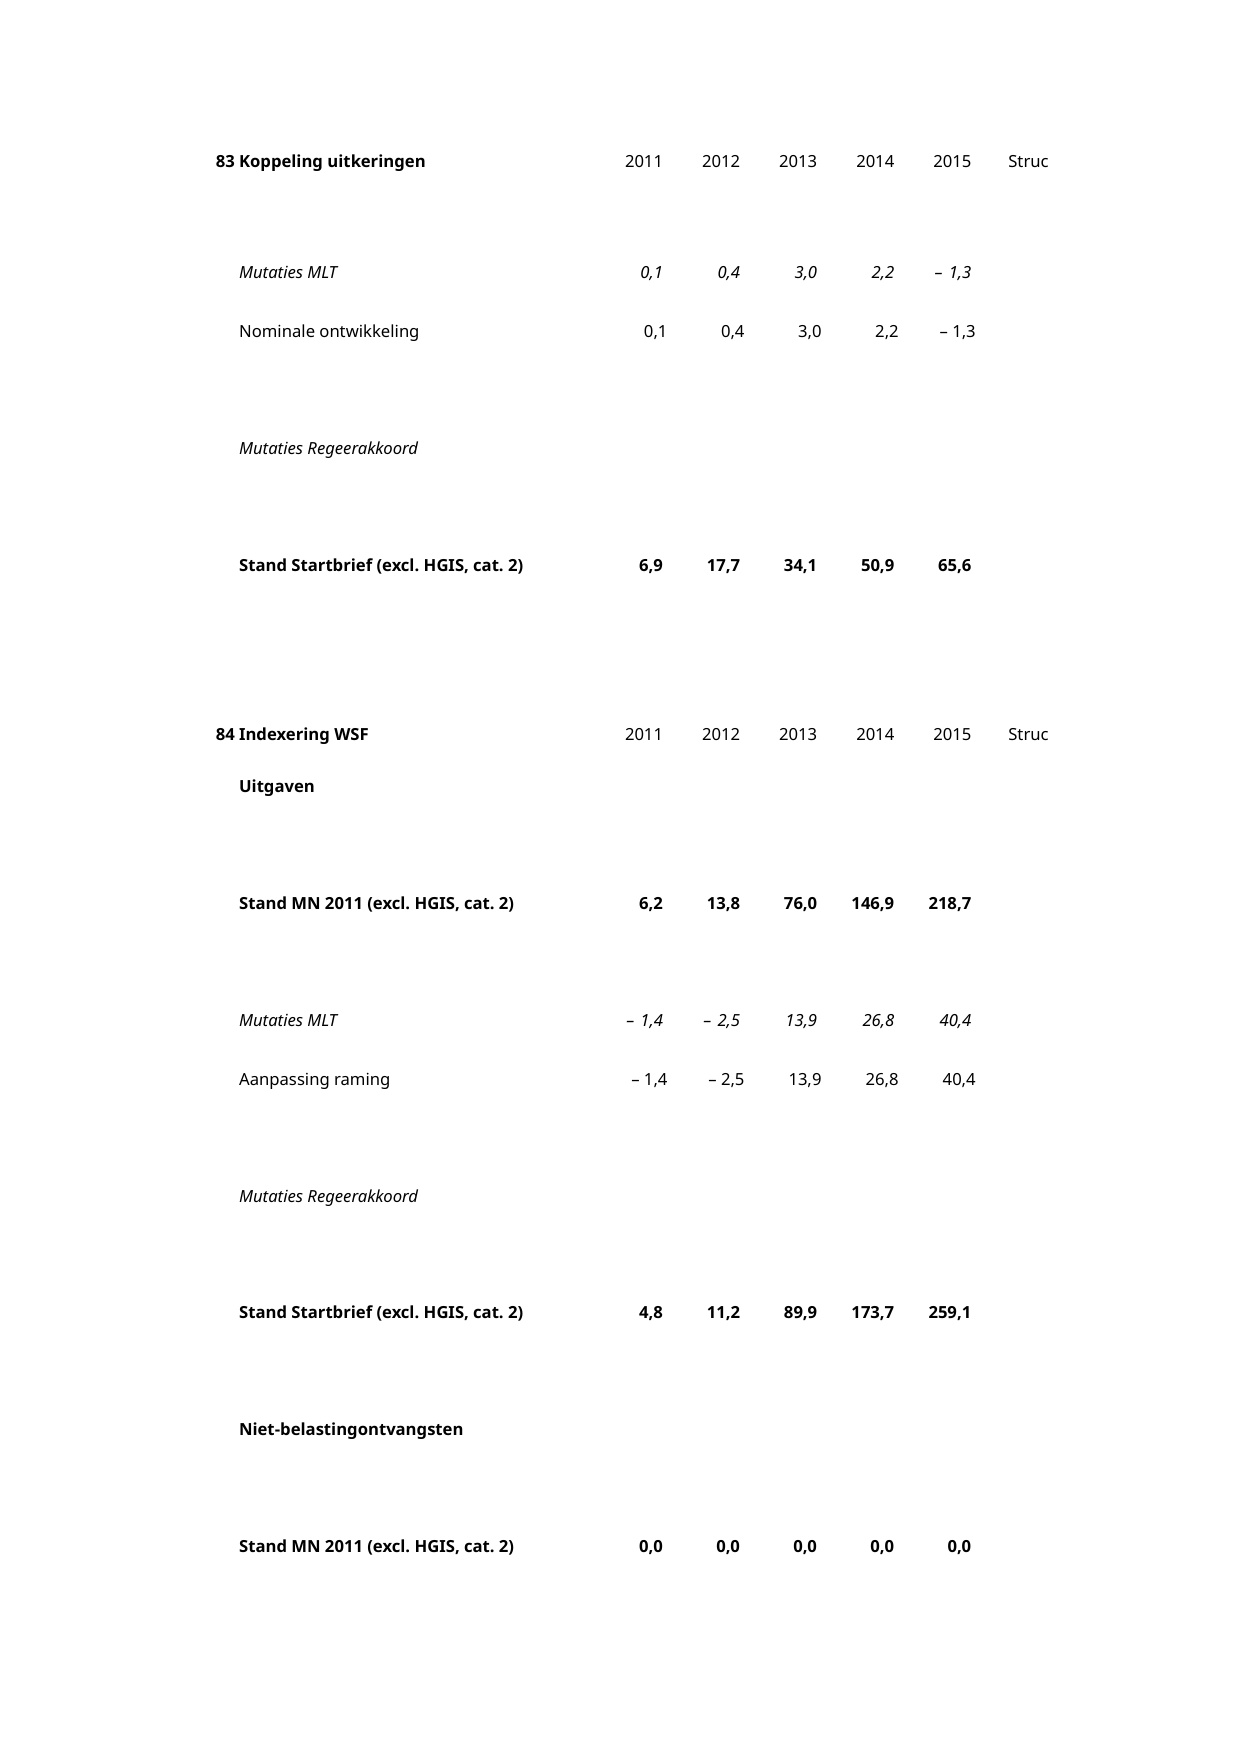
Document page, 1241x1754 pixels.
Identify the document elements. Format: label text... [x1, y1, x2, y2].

table_cell [821, 203, 898, 261]
table_cell [821, 834, 898, 892]
table_cell [667, 1243, 744, 1301]
table_cell [975, 1418, 1053, 1476]
table_cell 0,0 [898, 1535, 975, 1593]
table_cell [667, 436, 744, 495]
table_cell [898, 1184, 975, 1243]
table_cell [667, 1418, 744, 1476]
table_cell [744, 950, 821, 1009]
table_cell [188, 261, 239, 319]
table_cell 0,4 [667, 261, 744, 319]
table_header 2014 [821, 150, 898, 203]
table_cell [590, 834, 667, 892]
table_cell 4,8 [590, 1301, 667, 1359]
table_cell [590, 775, 667, 833]
table_cell [744, 1476, 821, 1535]
table_cell – 1,3 [898, 261, 975, 319]
table_header 83 [188, 150, 239, 203]
table_cell [975, 1067, 1053, 1126]
table_cell [667, 1126, 744, 1184]
table_cell [821, 1243, 898, 1301]
table_cell Nominale ontwikkeling [239, 320, 590, 378]
table_cell 26,8 [821, 1009, 898, 1067]
table_header 2011 [590, 150, 667, 203]
table_cell [744, 1360, 821, 1418]
table_cell [975, 1243, 1053, 1301]
table_cell [188, 320, 239, 378]
table_cell [188, 775, 239, 833]
table_cell [744, 203, 821, 261]
table_cell 0,0 [590, 1535, 667, 1593]
table_header 2011 [590, 723, 667, 775]
table_cell 13,9 [744, 1009, 821, 1067]
table_cell [821, 1360, 898, 1418]
table_cell [188, 1535, 239, 1593]
table_cell [821, 378, 898, 436]
table_cell [744, 495, 821, 553]
table_cell [898, 1243, 975, 1301]
table_cell [667, 203, 744, 261]
table_cell [239, 1243, 590, 1301]
table_cell [744, 1184, 821, 1243]
table_cell [898, 203, 975, 261]
table_cell Stand MN 2011 (excl. HGIS, cat. 2) [239, 892, 590, 950]
table_cell [975, 436, 1053, 495]
table_cell 13,9 [744, 1067, 821, 1126]
table_cell [590, 1184, 667, 1243]
table_cell [188, 553, 239, 606]
table_cell [188, 203, 239, 261]
table_cell [821, 1126, 898, 1184]
table_cell 6,2 [590, 892, 667, 950]
table_cell [590, 436, 667, 495]
table_cell [744, 436, 821, 495]
table_cell 89,9 [744, 1301, 821, 1359]
table_cell [239, 1126, 590, 1184]
table_cell 0,0 [667, 1535, 744, 1593]
table_cell 65,6 [898, 553, 975, 606]
table_header Koppeling uitkeringen [239, 150, 590, 203]
table_cell [744, 775, 821, 833]
table_cell 2,2 [821, 261, 898, 319]
table_cell [239, 378, 590, 436]
table_header 2013 [744, 150, 821, 203]
table_cell Stand Startbrief (excl. HGIS, cat. 2) [239, 553, 590, 606]
table_cell 17,7 [667, 553, 744, 606]
table_cell [975, 1301, 1053, 1359]
table_cell [975, 1009, 1053, 1067]
table_cell [821, 1476, 898, 1535]
table_cell [188, 1301, 239, 1359]
table_cell Mutaties MLT [239, 1009, 590, 1067]
table_cell [975, 775, 1053, 833]
table_cell 50,9 [821, 553, 898, 606]
table_cell [975, 495, 1053, 553]
table_cell 76,0 [744, 892, 821, 950]
table_cell [188, 834, 239, 892]
table_cell [239, 495, 590, 553]
table_header Indexering WSF [239, 723, 590, 775]
table_cell [975, 950, 1053, 1009]
table_cell [667, 950, 744, 1009]
table_cell Mutaties Regeerakkoord [239, 436, 590, 495]
table_cell [975, 1476, 1053, 1535]
table_cell [239, 1360, 590, 1418]
table_cell [667, 834, 744, 892]
table_cell 2,2 [821, 320, 898, 378]
table_cell [898, 378, 975, 436]
table_cell [188, 1360, 239, 1418]
table_cell [821, 1184, 898, 1243]
table_cell Niet-belastingontvangsten [239, 1418, 590, 1476]
table_cell [188, 495, 239, 553]
table_cell 34,1 [744, 553, 821, 606]
table_cell [898, 775, 975, 833]
table_cell [744, 834, 821, 892]
table_header Struc [975, 723, 1053, 775]
table_cell [667, 1184, 744, 1243]
table_header 2012 [667, 723, 744, 775]
table_cell [239, 950, 590, 1009]
table_cell – 1,4 [590, 1067, 667, 1126]
table_cell Stand Startbrief (excl. HGIS, cat. 2) [239, 1301, 590, 1359]
table_header 2014 [821, 723, 898, 775]
table_cell 0,0 [821, 1535, 898, 1593]
table_cell – 2,5 [667, 1067, 744, 1126]
table_cell [667, 1476, 744, 1535]
table_cell [188, 436, 239, 495]
table_cell [744, 1243, 821, 1301]
table_cell [821, 436, 898, 495]
table_cell [975, 261, 1053, 319]
table_cell 0,0 [744, 1535, 821, 1593]
table_cell 3,0 [744, 261, 821, 319]
table_cell [188, 1126, 239, 1184]
table_cell [590, 950, 667, 1009]
table_cell [188, 1476, 239, 1535]
table_cell 146,9 [821, 892, 898, 950]
table_cell [975, 1360, 1053, 1418]
table_cell [975, 320, 1053, 378]
table_cell [975, 378, 1053, 436]
table_cell [239, 834, 590, 892]
table_cell [821, 1418, 898, 1476]
table_cell 173,7 [821, 1301, 898, 1359]
table_cell [188, 1243, 239, 1301]
table_cell [975, 892, 1053, 950]
table_cell [188, 1067, 239, 1126]
table_cell [821, 950, 898, 1009]
table_cell [590, 203, 667, 261]
table_cell 40,4 [898, 1009, 975, 1067]
table_cell – 1,3 [898, 320, 975, 378]
table_header 2015 [898, 723, 975, 775]
table_cell [239, 203, 590, 261]
table_cell [744, 1418, 821, 1476]
table_cell 259,1 [898, 1301, 975, 1359]
table_cell 218,7 [898, 892, 975, 950]
table_cell [188, 892, 239, 950]
table_cell [188, 950, 239, 1009]
table_cell Uitgaven [239, 775, 590, 833]
table_cell 0,1 [590, 261, 667, 319]
table_cell [975, 1535, 1053, 1593]
table_cell [188, 1009, 239, 1067]
table_cell Mutaties MLT [239, 261, 590, 319]
table_cell [590, 378, 667, 436]
table_cell 6,9 [590, 553, 667, 606]
table_cell [975, 1126, 1053, 1184]
table_cell [898, 1360, 975, 1418]
table_cell [744, 1126, 821, 1184]
table_cell [590, 1360, 667, 1418]
table_cell [898, 495, 975, 553]
table_cell [898, 1476, 975, 1535]
table_cell [975, 834, 1053, 892]
table_cell [744, 378, 821, 436]
table_cell [188, 1184, 239, 1243]
table_cell [590, 1126, 667, 1184]
table_cell [821, 775, 898, 833]
table_cell 0,4 [667, 320, 744, 378]
table_cell [590, 1243, 667, 1301]
table_header Struc [975, 150, 1053, 203]
table_cell [239, 1476, 590, 1535]
table_cell Mutaties Regeerakkoord [239, 1184, 590, 1243]
table_cell [667, 1360, 744, 1418]
table_cell [898, 1418, 975, 1476]
table_cell [590, 1476, 667, 1535]
table_cell [975, 1184, 1053, 1243]
table_cell [590, 1418, 667, 1476]
table_cell 40,4 [898, 1067, 975, 1126]
table_cell [188, 1418, 239, 1476]
table_cell [898, 950, 975, 1009]
table_header 2015 [898, 150, 975, 203]
table_cell [975, 203, 1053, 261]
table_cell 13,8 [667, 892, 744, 950]
table_cell 26,8 [821, 1067, 898, 1126]
table_cell [898, 1126, 975, 1184]
table_cell – 1,4 [590, 1009, 667, 1067]
table_cell – 2,5 [667, 1009, 744, 1067]
table_cell Stand MN 2011 (excl. HGIS, cat. 2) [239, 1535, 590, 1593]
table_cell Aanpassing raming [239, 1067, 590, 1126]
table_cell [821, 495, 898, 553]
table_cell [898, 834, 975, 892]
table_cell 11,2 [667, 1301, 744, 1359]
table_cell 3,0 [744, 320, 821, 378]
table_header 84 [188, 723, 239, 775]
table_cell [898, 436, 975, 495]
table_header 2012 [667, 150, 744, 203]
table_cell [667, 378, 744, 436]
table_cell [590, 495, 667, 553]
table_cell [975, 553, 1053, 606]
table_cell [667, 775, 744, 833]
table_header 2013 [744, 723, 821, 775]
table_cell 0,1 [590, 320, 667, 378]
table_cell [667, 495, 744, 553]
table_cell [188, 378, 239, 436]
